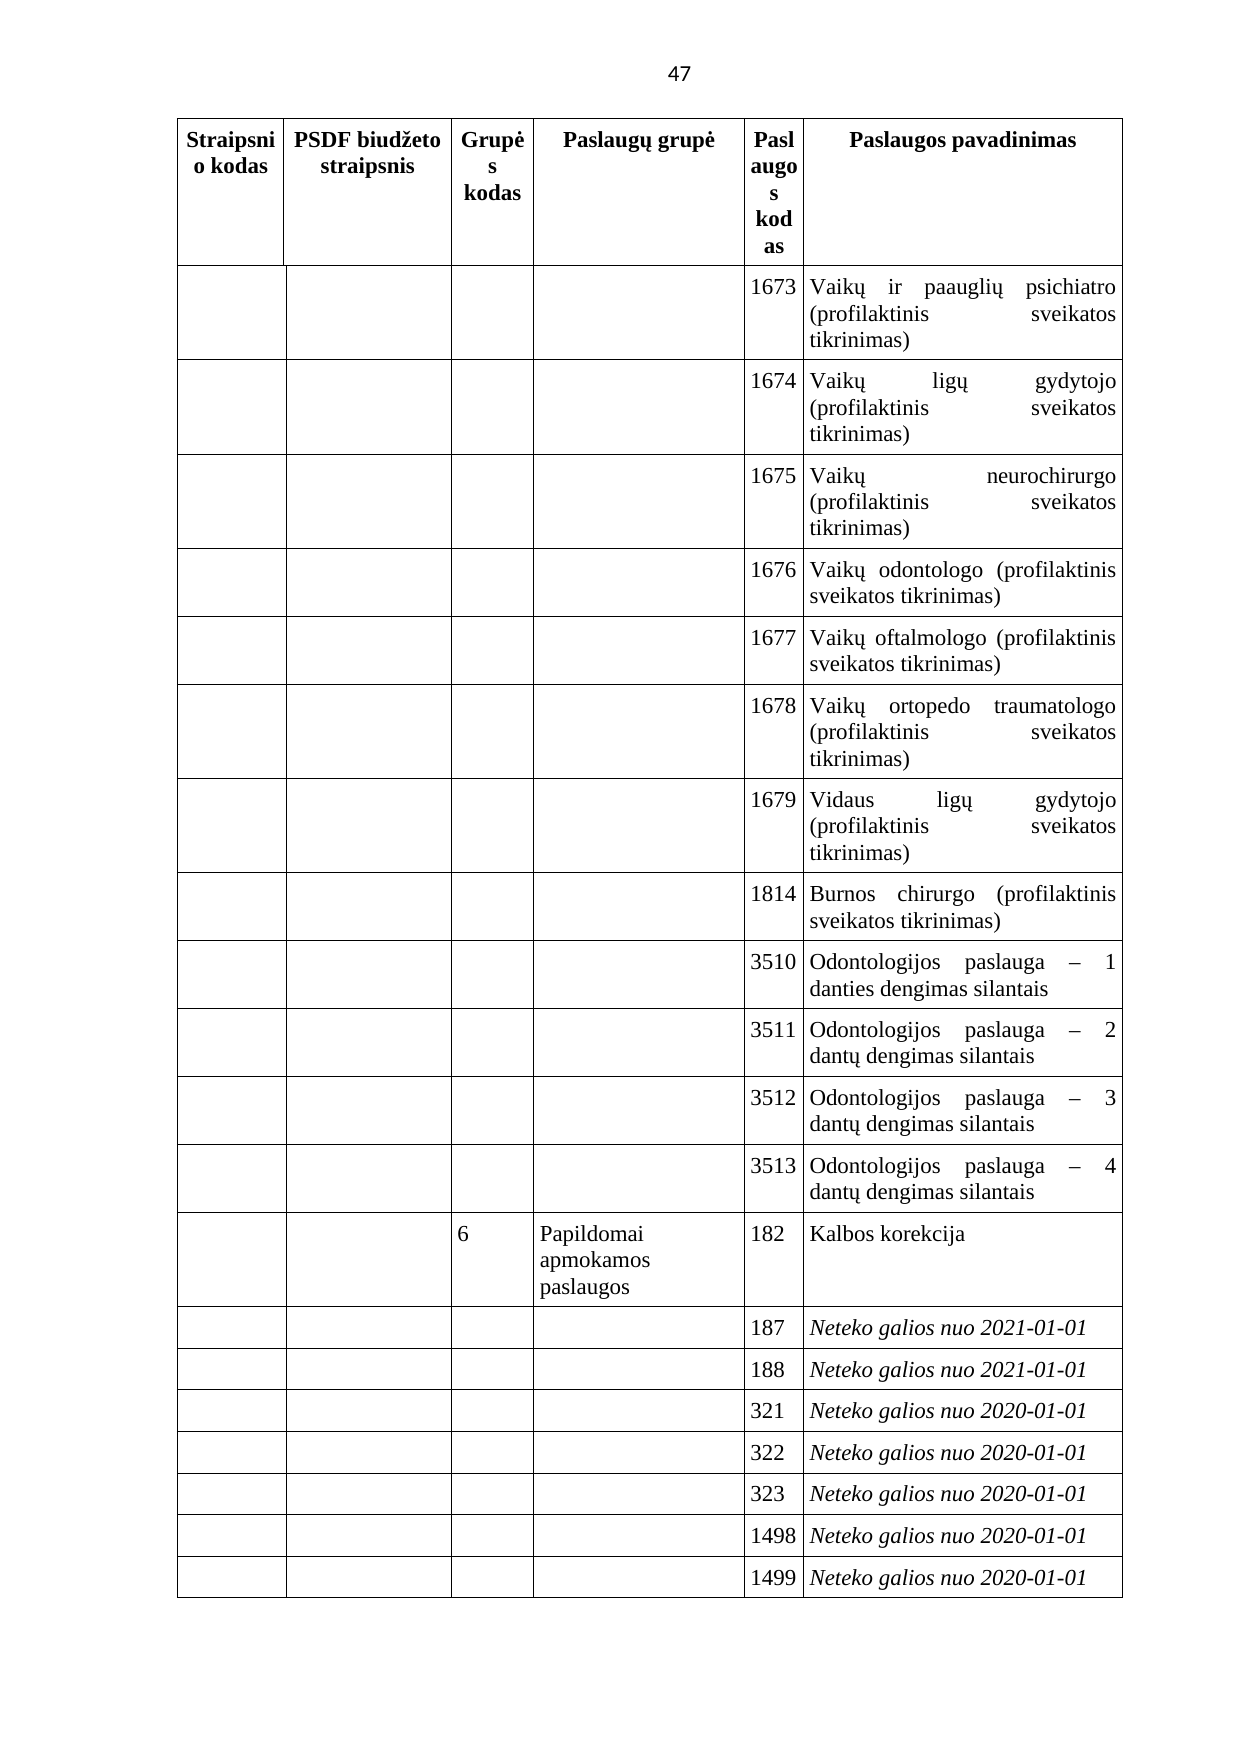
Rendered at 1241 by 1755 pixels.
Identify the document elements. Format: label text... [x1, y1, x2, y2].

table_cell [452, 1307, 533, 1348]
table_cell [178, 455, 286, 548]
table_cell [287, 1009, 451, 1076]
table_cell [452, 873, 533, 940]
table_cell Burnos chirurgo (profilaktinis sveikatos tikrinimas) [804, 873, 1122, 940]
table_cell [178, 779, 286, 872]
table_cell [178, 1515, 286, 1556]
table_cell [178, 1009, 286, 1076]
table_cell [178, 1474, 286, 1514]
table_cell [452, 455, 533, 548]
table_cell [534, 1009, 744, 1076]
table_cell Kalbos korekcija [804, 1213, 1122, 1306]
table_cell [287, 1145, 451, 1212]
table_cell [534, 1474, 744, 1514]
table_cell [534, 685, 744, 778]
table_cell [178, 266, 286, 359]
table_cell Vaikų odontologo (profilaktinis sveikatos tikrinimas) [804, 549, 1122, 616]
table_cell [178, 1077, 286, 1144]
table_cell 1499 [745, 1557, 803, 1597]
table_cell [452, 941, 533, 1008]
table_cell [287, 1515, 451, 1556]
table_cell 188 [745, 1349, 803, 1389]
table_cell [452, 1077, 533, 1144]
table_cell [178, 1557, 286, 1597]
table_cell 323 [745, 1474, 803, 1514]
table_cell [178, 1213, 286, 1306]
table_header Grupės kodas [452, 119, 533, 265]
table_cell 1676 [745, 549, 803, 616]
table_cell [452, 1474, 533, 1514]
table_cell Neteko galios nuo 2020-01-01 [804, 1557, 1122, 1597]
table_cell [534, 1307, 744, 1348]
table_cell 1674 [745, 360, 803, 454]
table_cell 322 [745, 1432, 803, 1472]
table_cell Neteko galios nuo 2020-01-01 [804, 1515, 1122, 1556]
table_cell [178, 941, 286, 1008]
table_cell [178, 1145, 286, 1212]
table_cell [287, 360, 451, 454]
table_cell 1679 [745, 779, 803, 872]
table_cell Vidaus ligų gydytojo (profilaktinis sveikatos tikrinimas) [804, 779, 1122, 872]
table_cell [287, 941, 451, 1008]
table_cell 1675 [745, 455, 803, 548]
table_cell [287, 1390, 451, 1431]
table_cell [452, 1349, 533, 1389]
table_cell [534, 1390, 744, 1431]
table_cell [452, 1432, 533, 1472]
table_cell [452, 266, 533, 359]
table_cell Vaikų ortopedo traumatologo (profilaktinis sveikatos tikrinimas) [804, 685, 1122, 778]
table_cell Vaikų ir paauglių psichiatro (profilaktinis sveikatos tikrinimas) [804, 266, 1122, 359]
table_cell [534, 941, 744, 1008]
table_cell 1673 [745, 266, 803, 359]
table_cell 6 [452, 1213, 533, 1306]
table_cell 182 [745, 1213, 803, 1306]
table_cell Neteko galios nuo 2020-01-01 [804, 1390, 1122, 1431]
table_cell [178, 873, 286, 940]
table_cell [452, 549, 533, 616]
table_cell [534, 779, 744, 872]
table_cell [287, 1213, 451, 1306]
table_header Paslaugos kodas [745, 119, 803, 265]
table_cell 3513 [745, 1145, 803, 1212]
table_cell [452, 685, 533, 778]
table_cell 3512 [745, 1077, 803, 1144]
table_cell [178, 549, 286, 616]
table_cell [534, 266, 744, 359]
table_cell [534, 1349, 744, 1389]
table_cell 3510 [745, 941, 803, 1008]
table_cell 187 [745, 1307, 803, 1348]
table_cell [452, 1009, 533, 1076]
table_cell [534, 455, 744, 548]
table_cell Odontologijos paslauga – 2 dantų dengimas silantais [804, 1009, 1122, 1076]
table_cell [534, 1432, 744, 1472]
table_cell 1677 [745, 617, 803, 684]
table_header Straipsnio kodas [178, 119, 283, 265]
table_cell Neteko galios nuo 2021-01-01 [804, 1307, 1122, 1348]
table_cell [178, 360, 286, 454]
table_cell 3511 [745, 1009, 803, 1076]
table_cell [178, 1307, 286, 1348]
table_cell [178, 1432, 286, 1472]
table_cell [287, 1349, 451, 1389]
table_cell Vaikų ligų gydytojo (profilaktinis sveikatos tikrinimas) [804, 360, 1122, 454]
table_cell 1498 [745, 1515, 803, 1556]
table_cell [534, 873, 744, 940]
table_cell [452, 1390, 533, 1431]
table_cell Odontologijos paslauga – 3 dantų dengimas silantais [804, 1077, 1122, 1144]
table_cell [452, 360, 533, 454]
table_cell Neteko galios nuo 2021-01-01 [804, 1349, 1122, 1389]
table_cell [534, 1557, 744, 1597]
table_cell [534, 1077, 744, 1144]
table_header PSDF biudžeto straipsnis [284, 119, 451, 265]
table_cell [287, 873, 451, 940]
table_cell [287, 779, 451, 872]
table_cell 321 [745, 1390, 803, 1431]
table_cell [287, 685, 451, 778]
table_cell [178, 1390, 286, 1431]
table_header Paslaugos pavadinimas [804, 119, 1122, 265]
table_cell [178, 1349, 286, 1389]
table_cell [452, 779, 533, 872]
table_cell [452, 617, 533, 684]
table_cell [287, 455, 451, 548]
table_cell [452, 1145, 533, 1212]
table_cell [452, 1557, 533, 1597]
table_cell Odontologijos paslauga – 1 danties dengimas silantais [804, 941, 1122, 1008]
table_cell [178, 617, 286, 684]
table_cell [534, 360, 744, 454]
table_cell [534, 1145, 744, 1212]
table_cell [287, 1432, 451, 1472]
table_cell [287, 266, 451, 359]
table_header Paslaugų grupė [534, 119, 744, 265]
table_cell [534, 549, 744, 616]
table_cell [287, 617, 451, 684]
table_cell [287, 1474, 451, 1514]
table_cell Neteko galios nuo 2020-01-01 [804, 1474, 1122, 1514]
table_cell [178, 685, 286, 778]
table_cell [534, 1515, 744, 1556]
table_cell [287, 1077, 451, 1144]
table_cell [534, 617, 744, 684]
table_cell Neteko galios nuo 2020-01-01 [804, 1432, 1122, 1472]
table_cell 1678 [745, 685, 803, 778]
table_cell [452, 1515, 533, 1556]
table_cell [287, 1307, 451, 1348]
table_cell 1814 [745, 873, 803, 940]
table_cell Papildomai apmokamos paslaugos [534, 1213, 744, 1306]
table_cell Vaikų oftalmologo (profilaktinis sveikatos tikrinimas) [804, 617, 1122, 684]
table_cell [287, 549, 451, 616]
table_cell Vaikų neurochirurgo (profilaktinis sveikatos tikrinimas) [804, 455, 1122, 548]
table_cell [287, 1557, 451, 1597]
table_cell Odontologijos paslauga – 4 dantų dengimas silantais [804, 1145, 1122, 1212]
